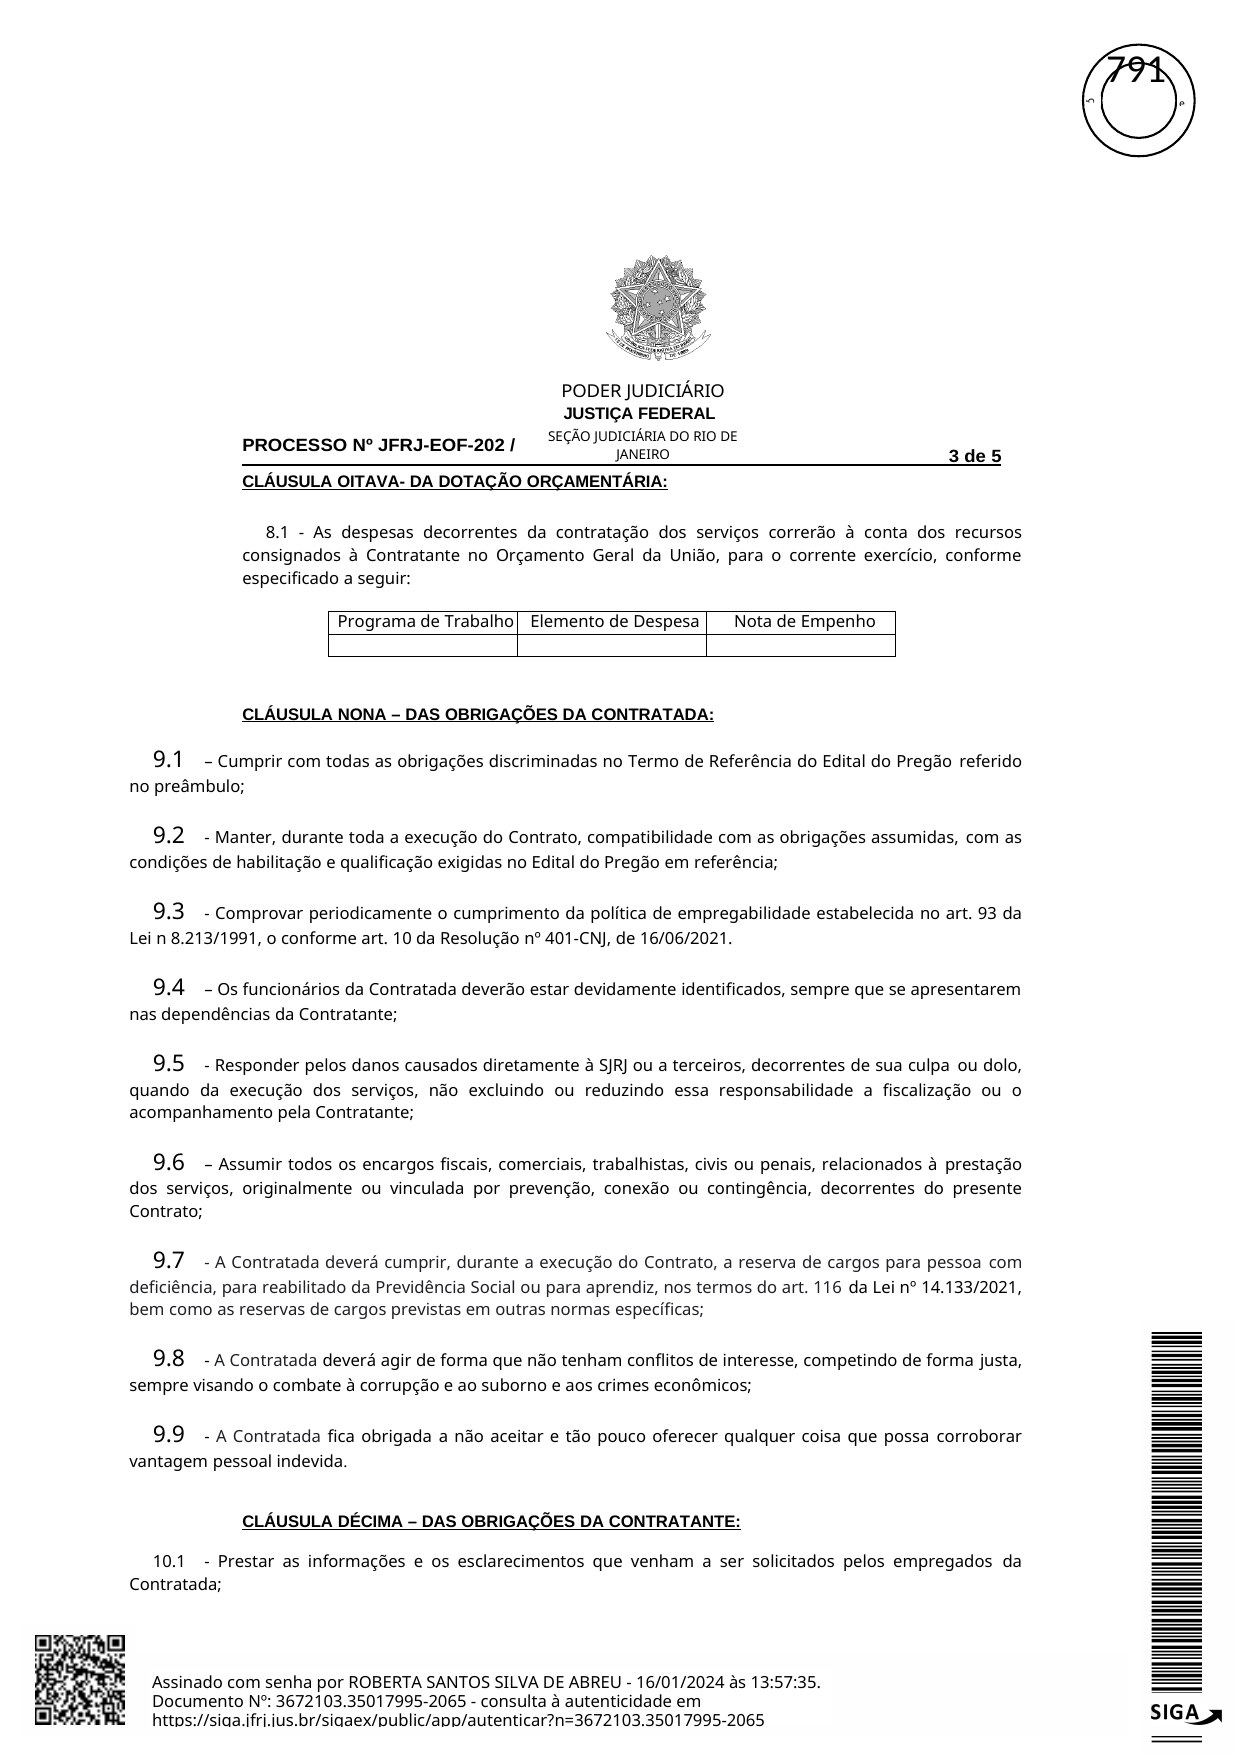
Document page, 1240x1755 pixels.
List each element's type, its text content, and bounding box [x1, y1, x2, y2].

text 8.1 - As despesas decorrentes da contratação dos serviços correrão à conta dos recursos consignados à Contratante no Orçamento Geral da União, para o corrente exercício, conforme especificado a seguir: [242, 521, 1022, 589]
table_cell [707, 635, 895, 656]
list - A Contratada deverá cumprir, durante a execução do Contrato, a reserva de cargos para pessoa com deficiência, para reabilitado da Previdência Social ou para aprendiz, nos termos do art. 116 da Lei nº 14.133/2021, bem como as reservas de cargos previstas em outras normas específicas; [129, 1244, 1022, 1321]
list – Cumprir com todas as obrigações discriminadas no Termo de Referência do Edital do Pregão referido no preâmbulo; [129, 743, 1022, 797]
list - Manter, durante toda a execução do Contrato, compatibilidade com as obrigações assumidas, com as condições de habilitação e qualificação exigidas no Edital do Pregão em referência; [129, 819, 1022, 873]
list – Assumir todos os encargos fiscais, comerciais, trabalhistas, civis ou penais, relacionados à prestação dos serviços, originalmente ou vinculada por prevenção, conexão ou contingência, decorrentes do presente Contrato; [129, 1145, 1022, 1222]
text CLÁUSULA NONA – DAS OBRIGAÇÕES DA CONTRATADA: [242, 704, 1239, 723]
text CLÁUSULA DÉCIMA – DAS OBRIGAÇÕES DA CONTRATANTE: [242, 1512, 1140, 1531]
list - A Contratada deverá agir de forma que não tenham conflitos de interesse, competindo de forma justa, sempre visando o combate à corrupção e ao suborno e aos crimes econômicos; [129, 1342, 1022, 1396]
text e [1179, 97, 1193, 105]
table_header Elemento de Despesa [518, 612, 706, 634]
table_cell [518, 635, 706, 656]
table_header Nota de Empenho [707, 612, 895, 634]
list - Responder pelos danos causados diretamente à SJRJ ou a terceiros, decorrentes de sua culpa ou dolo, quando da execução dos serviços, não excluindo ou reduzindo essa responsabilidade a fiscalização ou o acompanhamento pela Contratante; [129, 1047, 1022, 1124]
text PROCESSO Nº JFRJ-EOF-202 / [242, 435, 670, 455]
text ç [1085, 98, 1099, 106]
table_header Programa de Trabalho [329, 612, 517, 634]
list – Os funcionários da Contratada deverão estar devidamente identificados, sempre que se apresentarem nas dependências da Contratante; [129, 971, 1022, 1025]
text 3 de 5 [949, 446, 1239, 466]
table_cell [329, 635, 517, 656]
list - A Contratada fica obrigada a não aceitar e tão pouco oferecer qualquer coisa que possa corroborar vantagem pessoal indevida. [129, 1418, 1022, 1472]
text CLÁUSULA OITAVA- DA DOTAÇÃO ORÇAMENTÁRIA: [242, 472, 670, 491]
list - Comprovar periodicamente o cumprimento da política de empregabilidade estabelecida no art. 93 da Lei n 8.213/1991, o conforme art. 10 da Resolução nº 401-CNJ, de 16/06/2021. [129, 895, 1022, 949]
list - Prestar as informações e os esclarecimentos que venham a ser solicitados pelos empregados da Contratada; [129, 1550, 1022, 1595]
